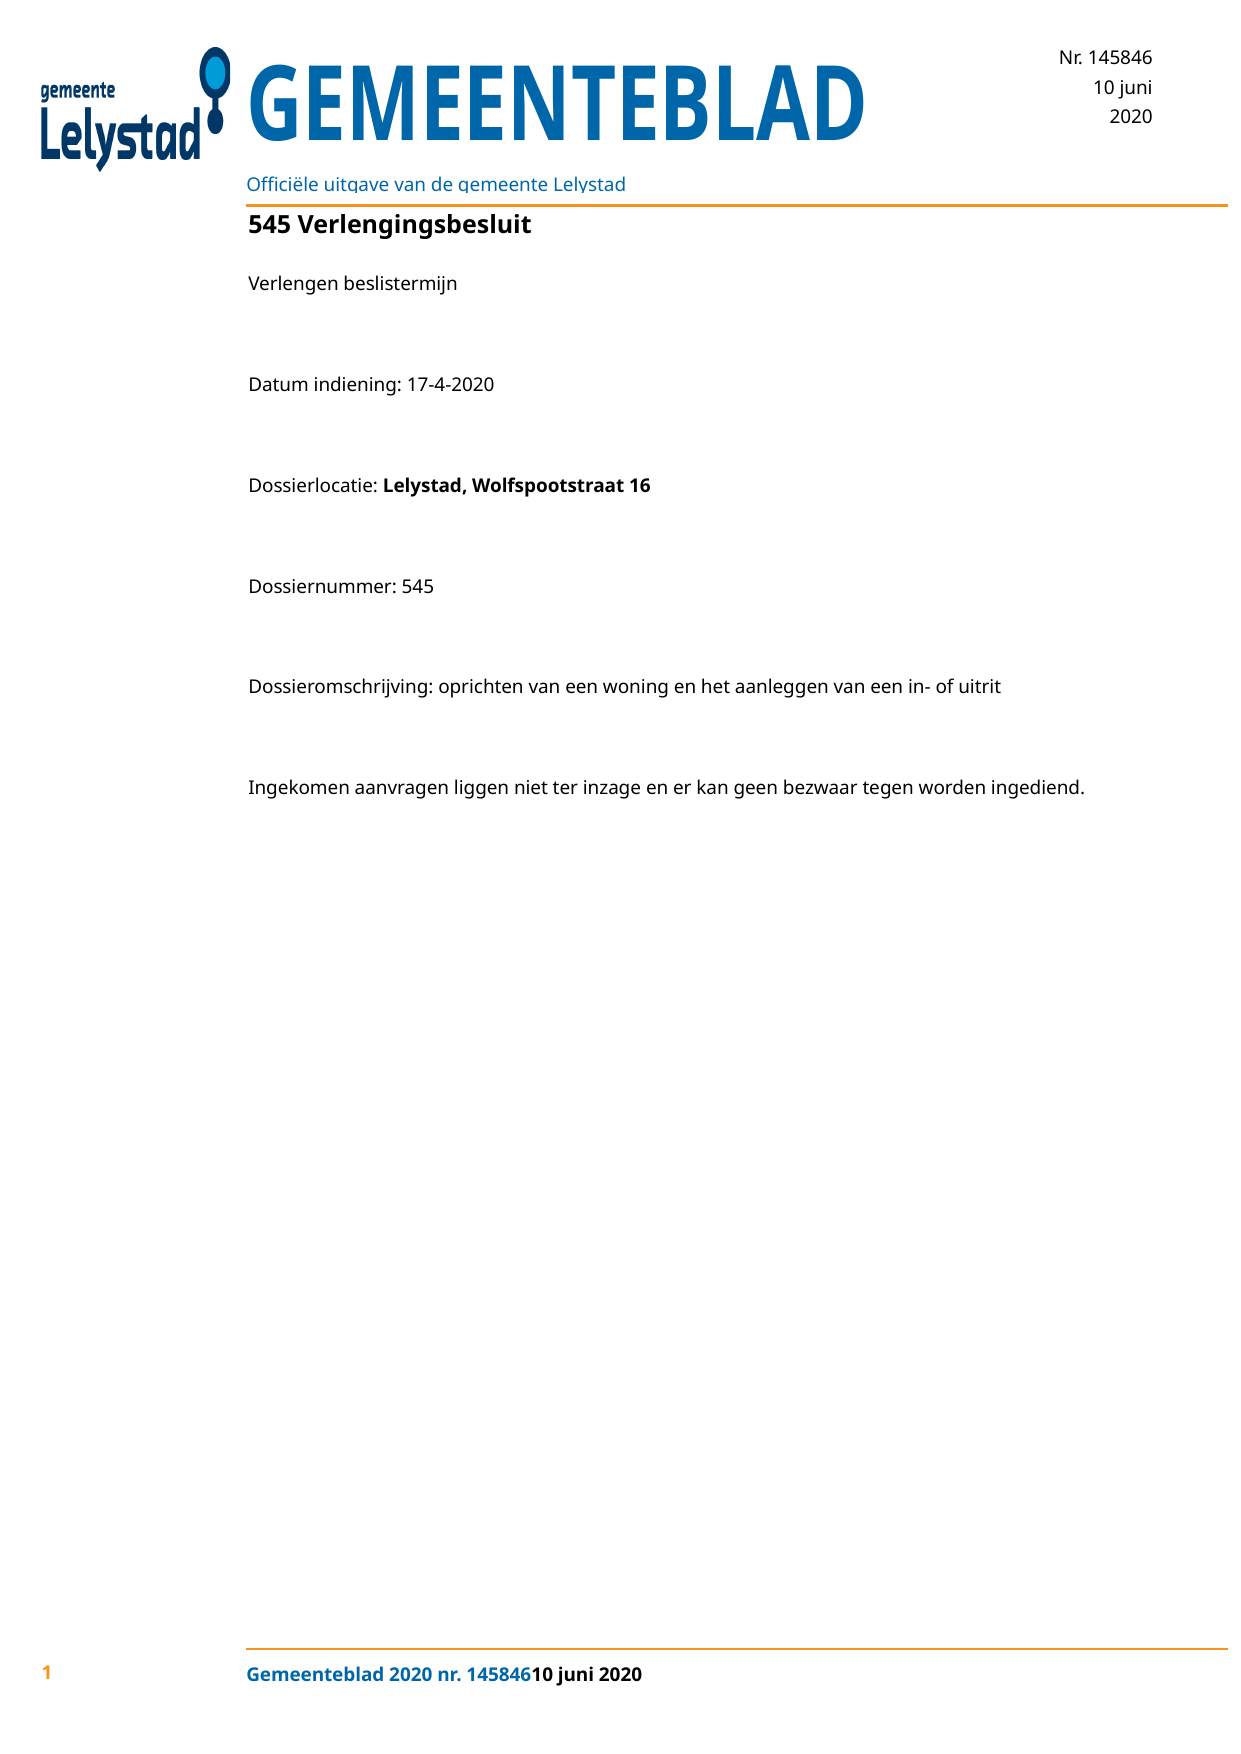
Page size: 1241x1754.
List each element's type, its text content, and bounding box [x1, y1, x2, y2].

text Dossiernummer: 545 [248, 573, 1152, 598]
text 545 Verlengingsbesluit [248, 207, 1152, 241]
text Datum indiening: 17-4-2020 [248, 371, 1152, 397]
text Dossieromschrijving: oprichten van een woning en het aanleggen van een in- of uitrit [248, 674, 1152, 699]
text Verlengen beslistermijn [248, 270, 1152, 296]
text Ingekomen aanvragen liggen niet ter inzage en er kan geen bezwaar tegen worden ingediend. [248, 774, 1152, 800]
picture [41, 47, 231, 172]
text Dossierlocatie: Lelystad, Wolfspootstraat 16 [248, 472, 1152, 498]
